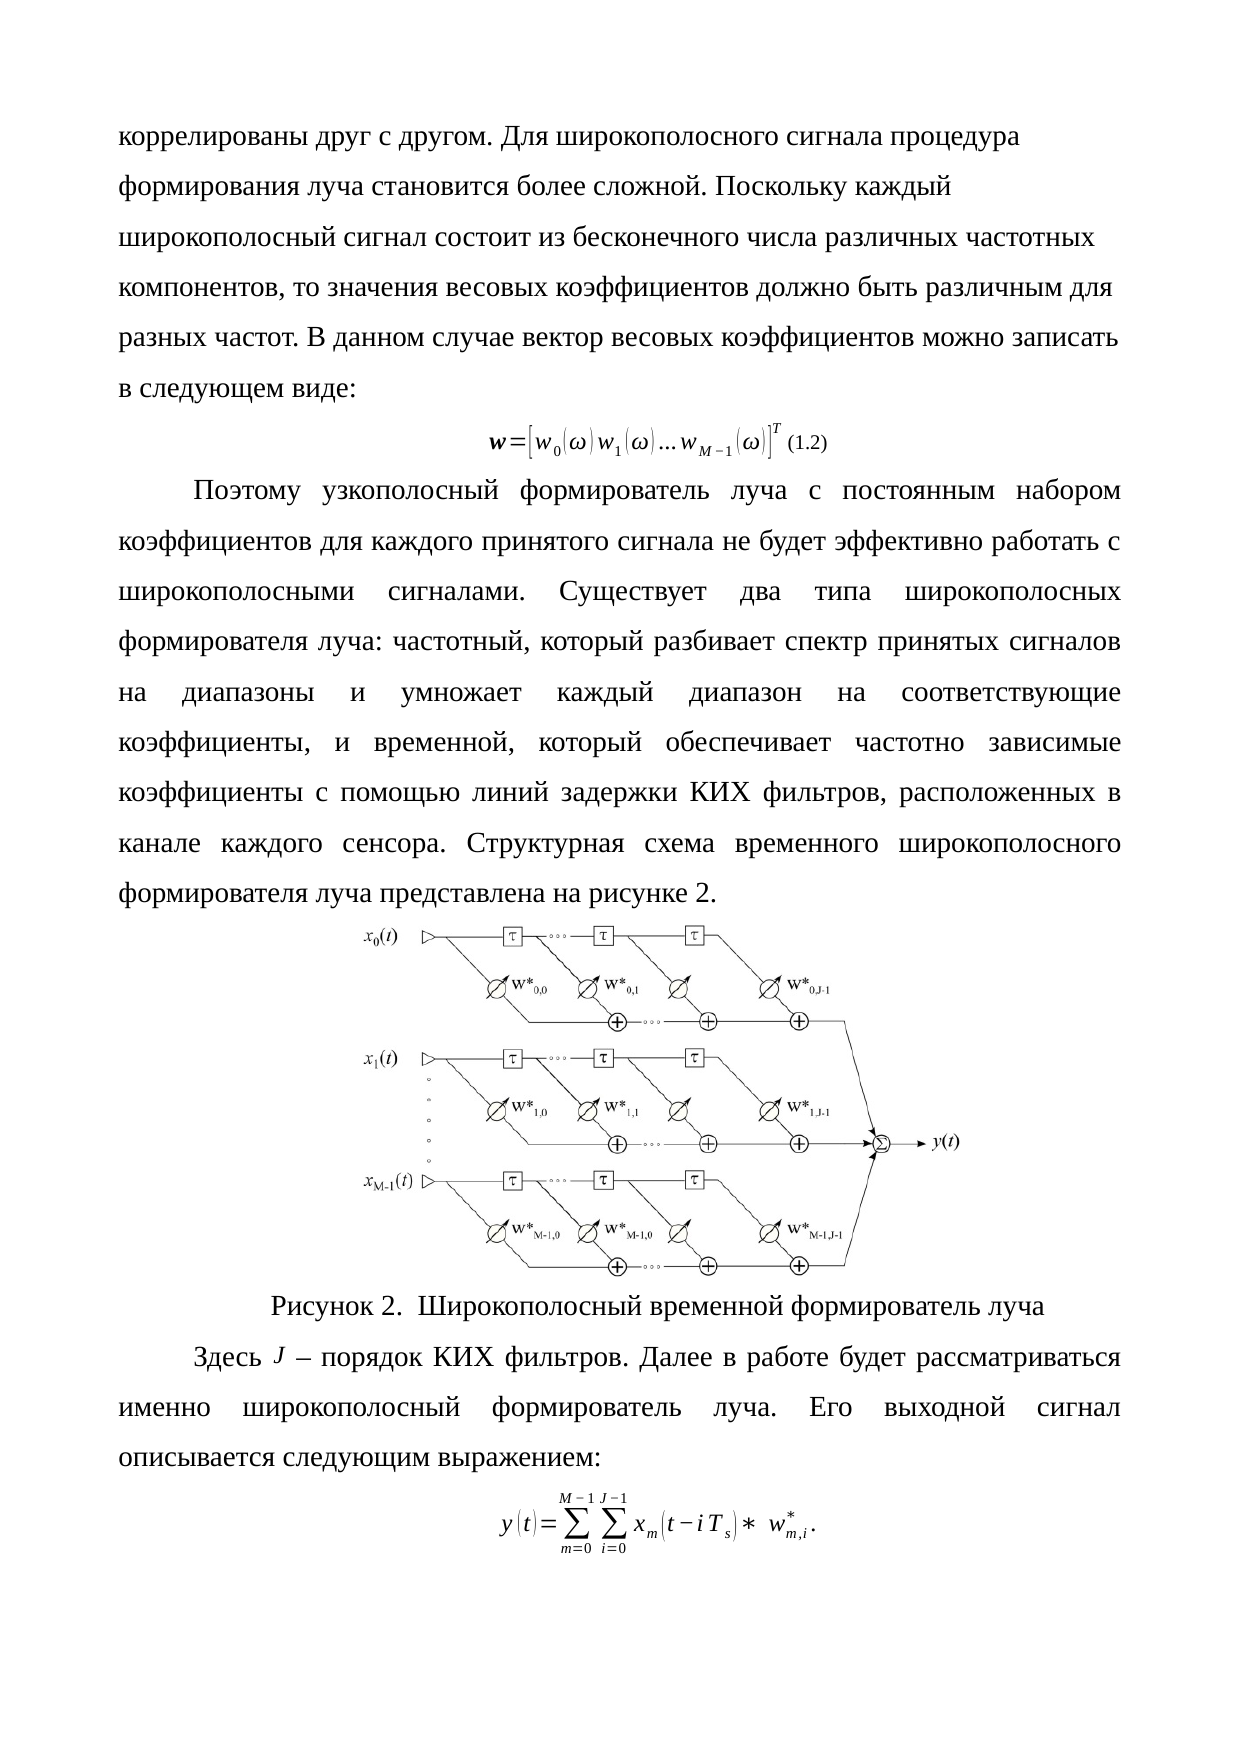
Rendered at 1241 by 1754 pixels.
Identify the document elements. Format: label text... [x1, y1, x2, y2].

picture [354, 925, 961, 1277]
text Поэтому узкополосный формирователь луча с постоянным набором коэффициентов для каждого принятого сигнала не будет эффективно работать с широкополосными сигналами. Существует два типа широкополосных формирователя луча: частотный, который разбивает спектр принятых сигналов на диапазоны и умножает каждый диапазон на соответствующие коэффициенты, и временной, который обеспечивает частотно зависимые коэффициенты с помощью линий задержки КИХ фильтров, расположенных в канале каждого сенсора. Структурная схема временного широкополосного формирователя луча представлена на рисунке 2. [118, 472, 1122, 908]
text (1.2) [118, 420, 1122, 461]
text Рисунок 2. Широкополосный временной формирователь луча [118, 1288, 1122, 1322]
text коррелированы друг с другом. Для широкополосного сигнала процедура формирования луча становится более сложной. Поскольку каждый широкополосный сигнал состоит из бесконечного числа различных частотных компонентов, то значения весовых коэффициентов должно быть различным для разных частот. В данном случае вектор весовых коэффициентов можно записать в следующем виде: [118, 118, 1122, 403]
text Здесь – порядок КИХ фильтров. Далее в работе будет рассматриваться именно широкополосный формирователь луча. Его выходной сигнал описывается следующим выражением: [118, 1339, 1122, 1473]
